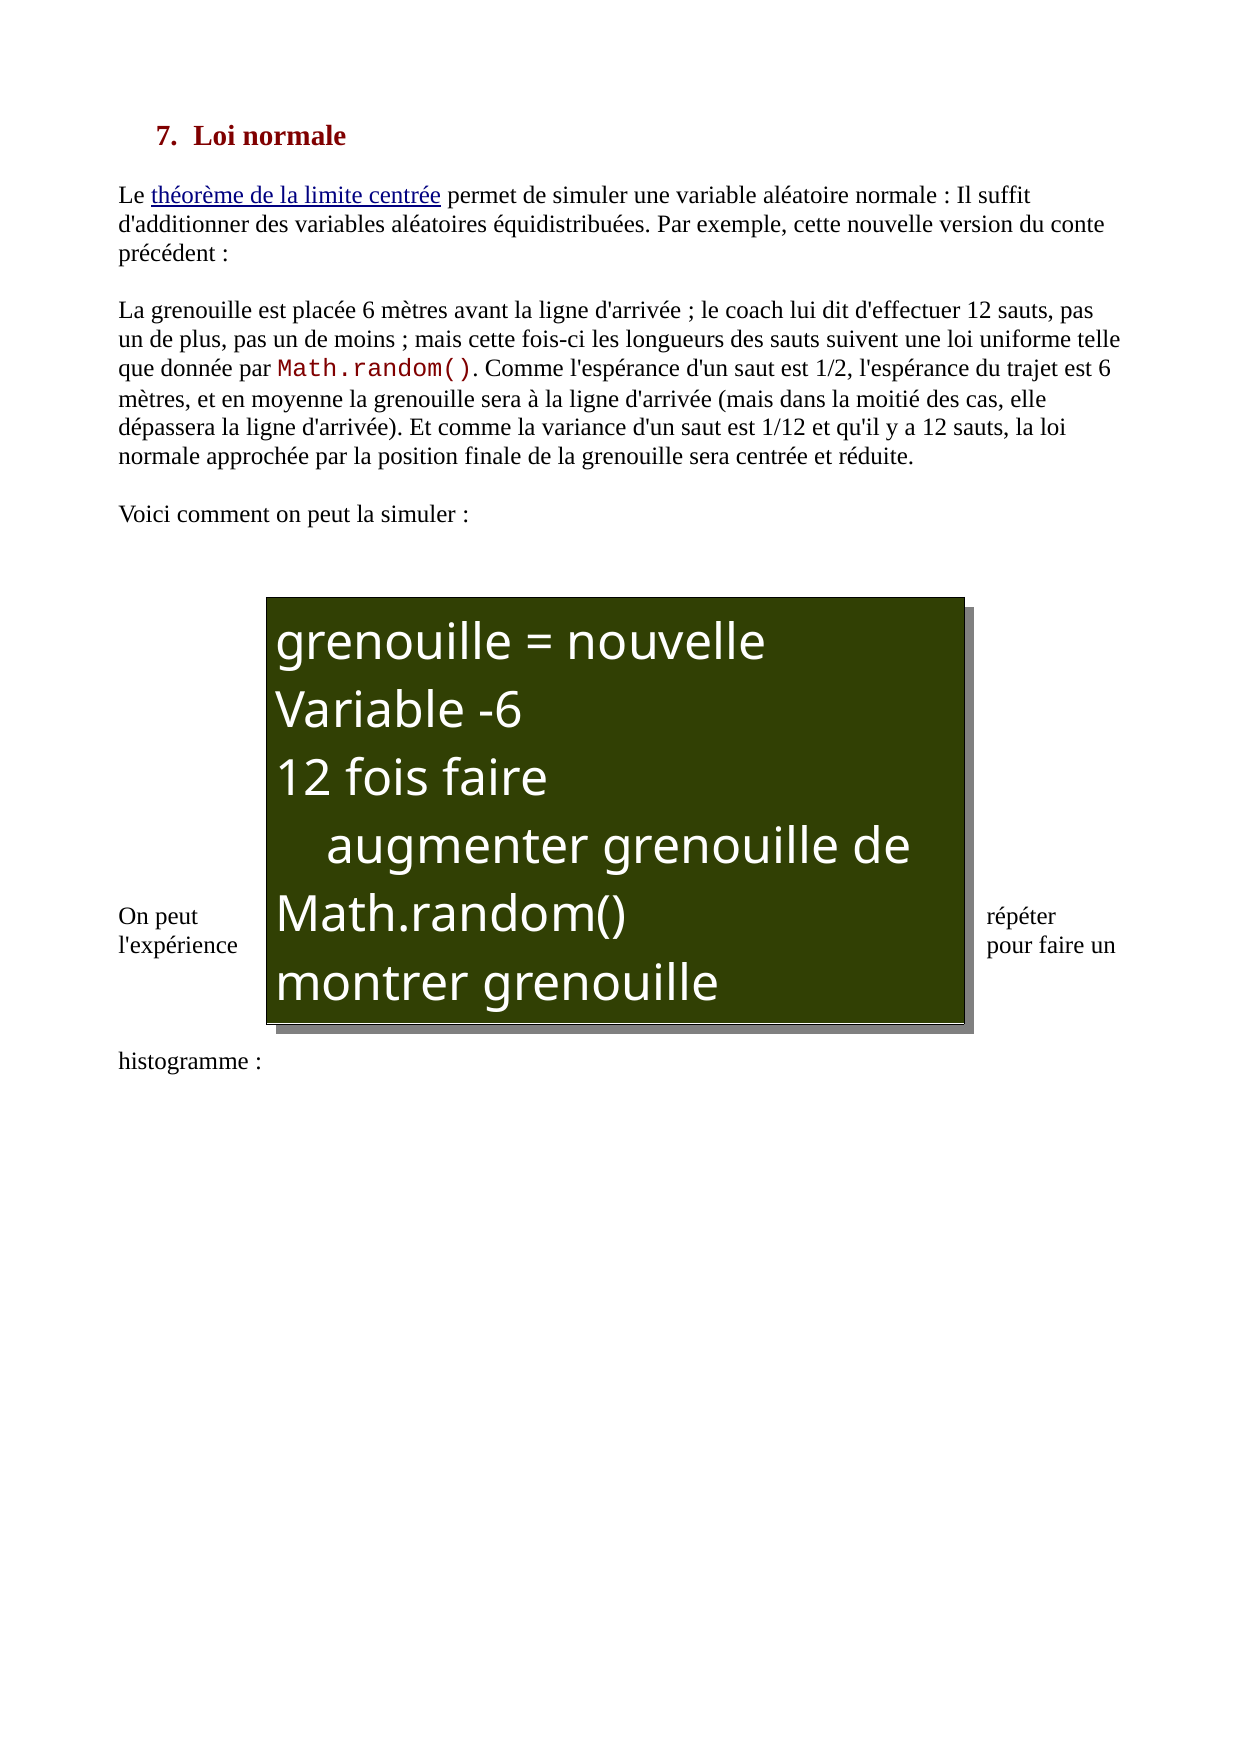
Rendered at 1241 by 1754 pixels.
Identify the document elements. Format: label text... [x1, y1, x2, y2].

list Loi normale [156, 118, 1122, 152]
text Le théorème de la limite centrée permet de simuler une variable aléatoire normale : Il suffit d'additionner des variables aléatoires équidistribuées. Par exemple, cette nouvelle version du conte précédent : [118, 180, 1122, 267]
text grenouille = nouvelle Variable -6 [275, 606, 955, 742]
text On peut répéter l'expérience pour faire un histogramme : [118, 901, 1122, 1075]
text augmenter grenouille de Math.random() [275, 810, 955, 946]
text montrer grenouille [275, 946, 955, 1014]
text Voici comment on peut la simuler : [118, 499, 1122, 527]
text La grenouille est placée 6 mètres avant la ligne d'arrivée ; le coach lui dit d'effectuer 12 sauts, pas un de plus, pas un de moins ; mais cette fois-ci les longueurs des sauts suivent une loi uniforme telle que donnée par Math.random(). Comme l'espérance d'un saut est 1/2, l'espérance du trajet est 6 mètres, et en moyenne la grenouille sera à la ligne d'arrivée (mais dans la moitié des cas, elle dépassera la ligne d'arrivée). Et comme la variance d'un saut est 1/12 et qu'il y a 12 sauts, la loi normale approchée par la position finale de la grenouille sera centrée et réduite. [118, 295, 1122, 470]
text 12 fois faire [275, 742, 955, 810]
